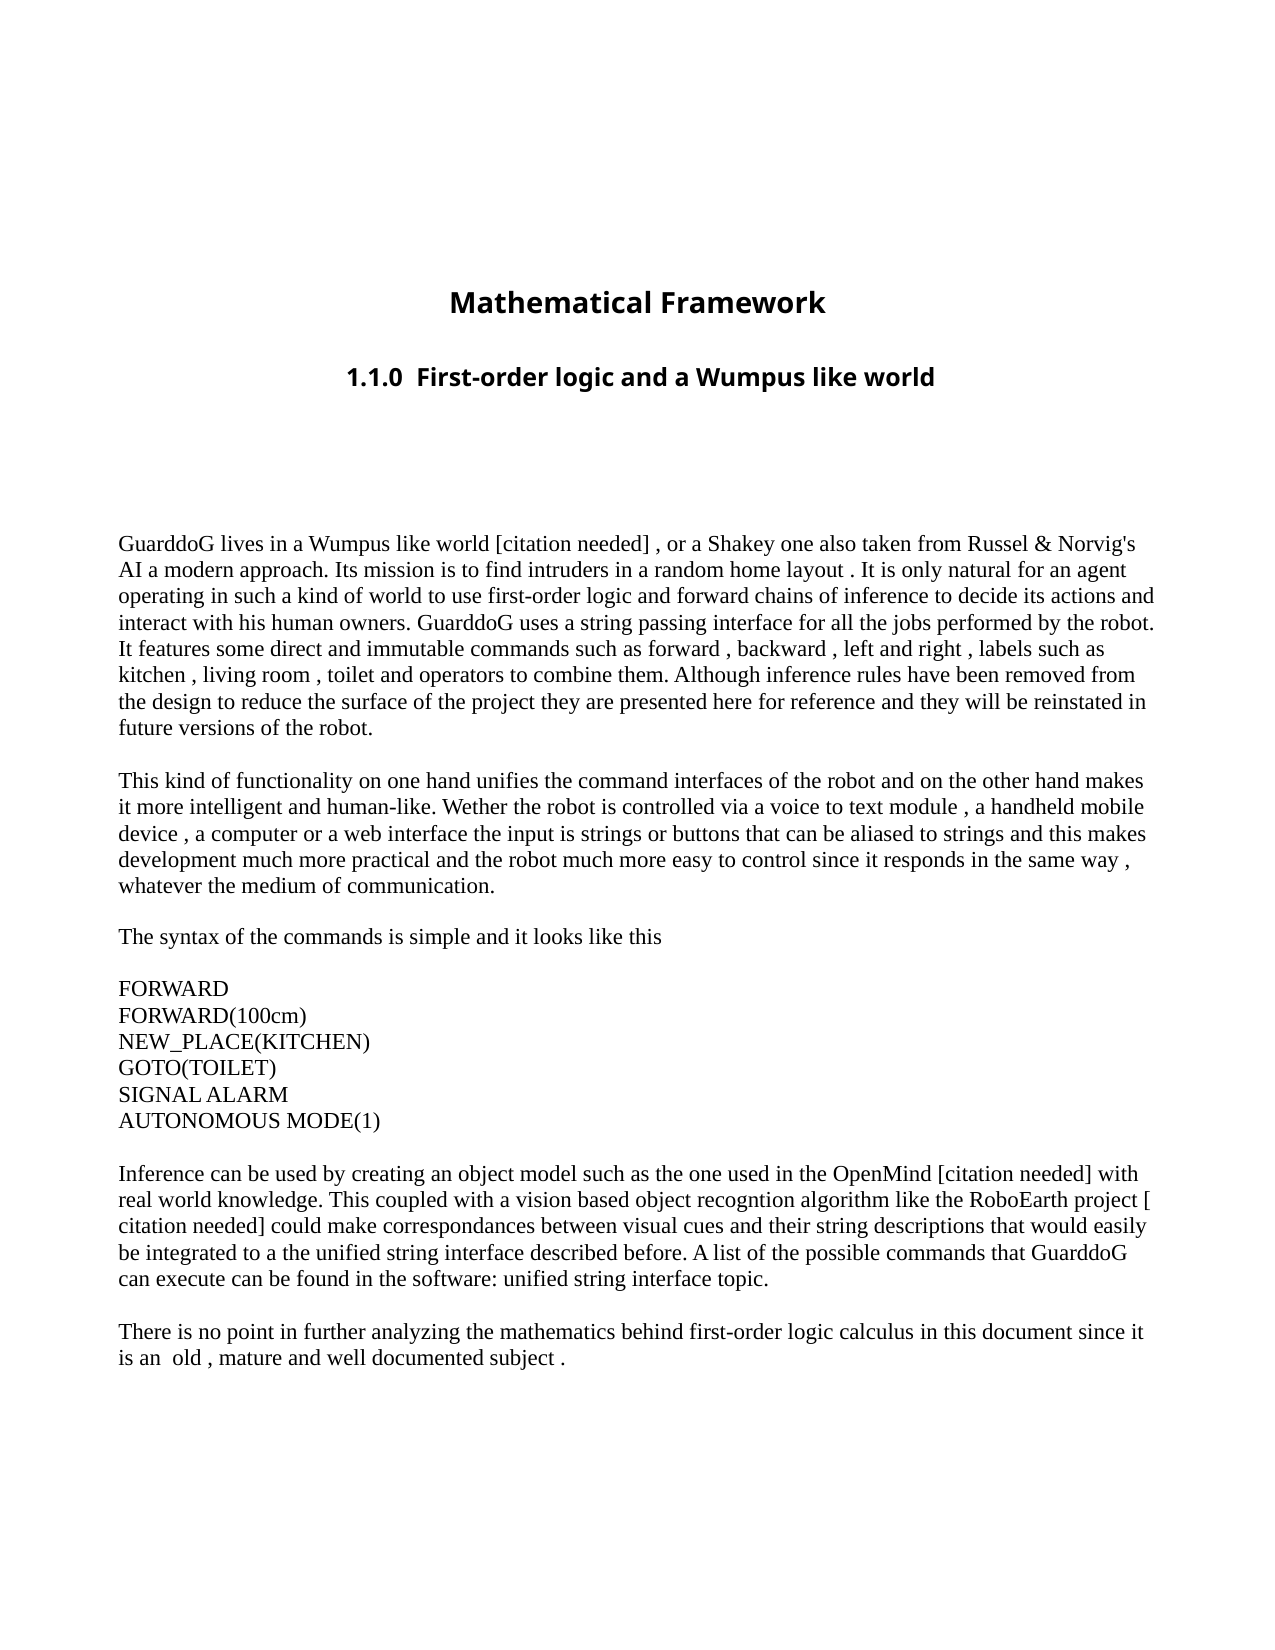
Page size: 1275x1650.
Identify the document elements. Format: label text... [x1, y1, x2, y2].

text There is no point in further analyzing the mathematics behind first-order logic calculus in this document since it is an old , mature and well documented subject . [118, 1318, 1157, 1371]
text FORWARD [118, 975, 1157, 1002]
text Inference can be used by creating an object model such as the one used in the OpenMind [citation needed] with real world knowledge. This coupled with a vision based object recogntion algorithm like the RoboEarth project [ citation needed] could make correspondances between visual cues and their string descriptions that would easily be integrated to a the unified string interface described before. A list of the possible commands that GuarddoG can execute can be found in the software: unified string interface topic. [118, 1160, 1157, 1292]
text The syntax of the commands is simple and it looks like this [118, 923, 1157, 949]
text FORWARD(100cm) [118, 1002, 1157, 1028]
text GuarddoG lives in a Wumpus like world [citation needed] , or a Shakey one also taken from Russel & Norvig's AI a modern approach. Its mission is to find intruders in a random home layout . It is only natural for an agent operating in such a kind of world to use first-order logic and forward chains of inference to decide its actions and interact with his human owners. GuarddoG uses a string passing interface for all the jobs performed by the robot. It features some direct and immutable commands such as forward , backward , left and right , labels such as kitchen , living room , toilet and operators to combine them. Although inference rules have been removed from the design to reduce the surface of the project they are presented here for reference and they will be reinstated in future versions of the robot. [118, 530, 1157, 741]
text This kind of functionality on one hand unifies the command interfaces of the robot and on the other hand makes it more intelligent and human-like. Wether the robot is controlled via a voice to text module , a handheld mobile device , a computer or a web interface the input is strings or buttons that can be aliased to strings and this makes development much more practical and the robot much more easy to control since it responds in the same way , whatever the medium of communication. [118, 767, 1157, 899]
text SIGNAL ALARM [118, 1081, 1157, 1107]
text NEW_PLACE(KITCHEN) [118, 1028, 1157, 1054]
text GOTO(TOILET) [118, 1054, 1157, 1081]
text Mathematical Framework [118, 283, 1157, 322]
text 1.1.0 First-order logic and a Wumpus like world [118, 359, 1157, 393]
text AUTONOMOUS MODE(1) [118, 1107, 1157, 1133]
